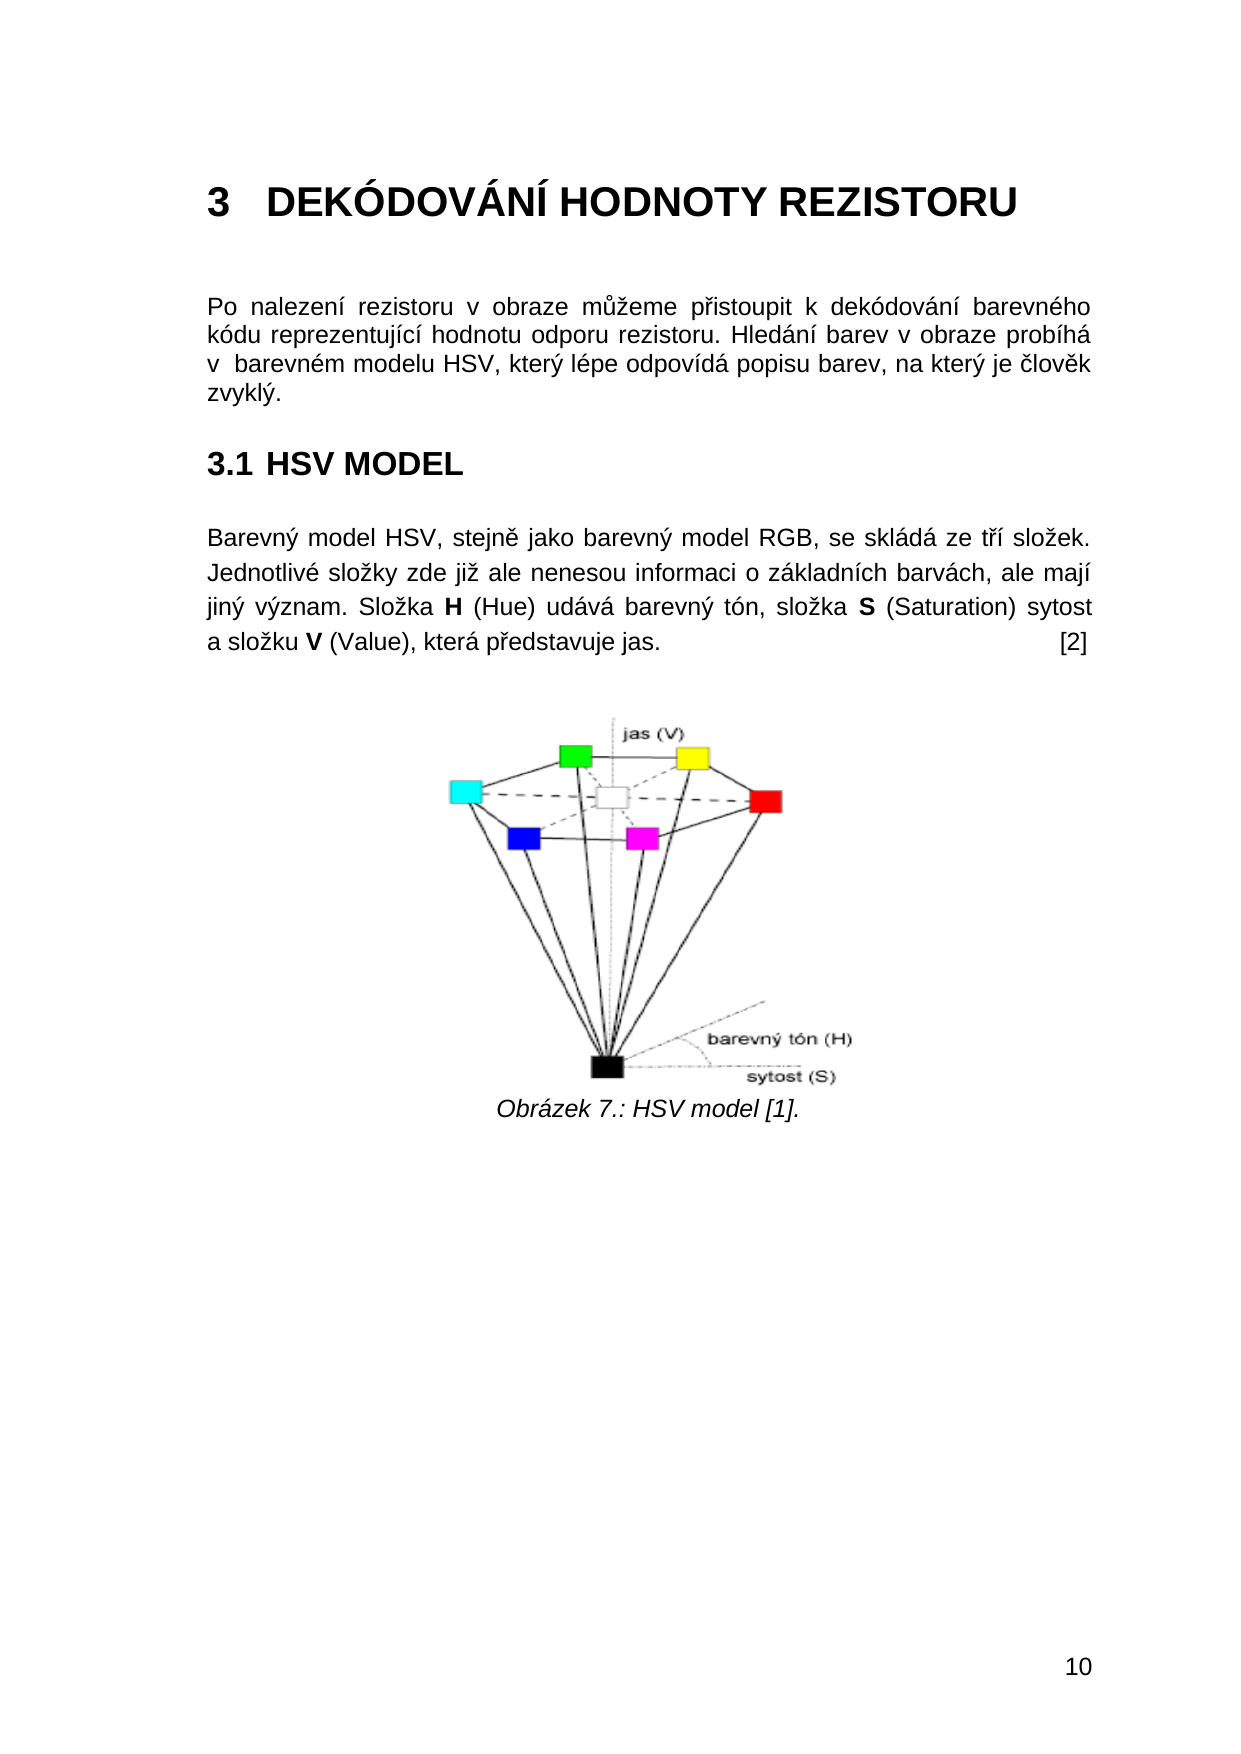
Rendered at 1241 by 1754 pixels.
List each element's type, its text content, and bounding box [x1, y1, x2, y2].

picture [441, 708, 858, 1094]
subtitle HSV MODEL [207, 444, 1092, 483]
text Barevný model HSV, stejně jako barevný model RGB, se skládá ze tří složek. Jednotlivé složky zde již ale nenesou informaci o základních barvách, ale mají jiný význam. Složka H (Hue) udává barevný tón, složka S (Saturation) sytost a složku V (Value), která představuje jas. [2] [207, 523, 1092, 656]
text Po nalezení rezistoru v obraze můžeme přistoupit k dekódování barevného kódu reprezentující hodnotu odporu rezistoru. Hledání barev v obraze probíhá v barevném modelu HSV, který lépe odpovídá popisu barev, na který je člověk zvyklý. [207, 292, 1092, 407]
subtitle Dekódování hodnoty rezistoru [207, 177, 1092, 225]
text Obrázek 7.: HSV model [1]. [441, 1094, 858, 1123]
